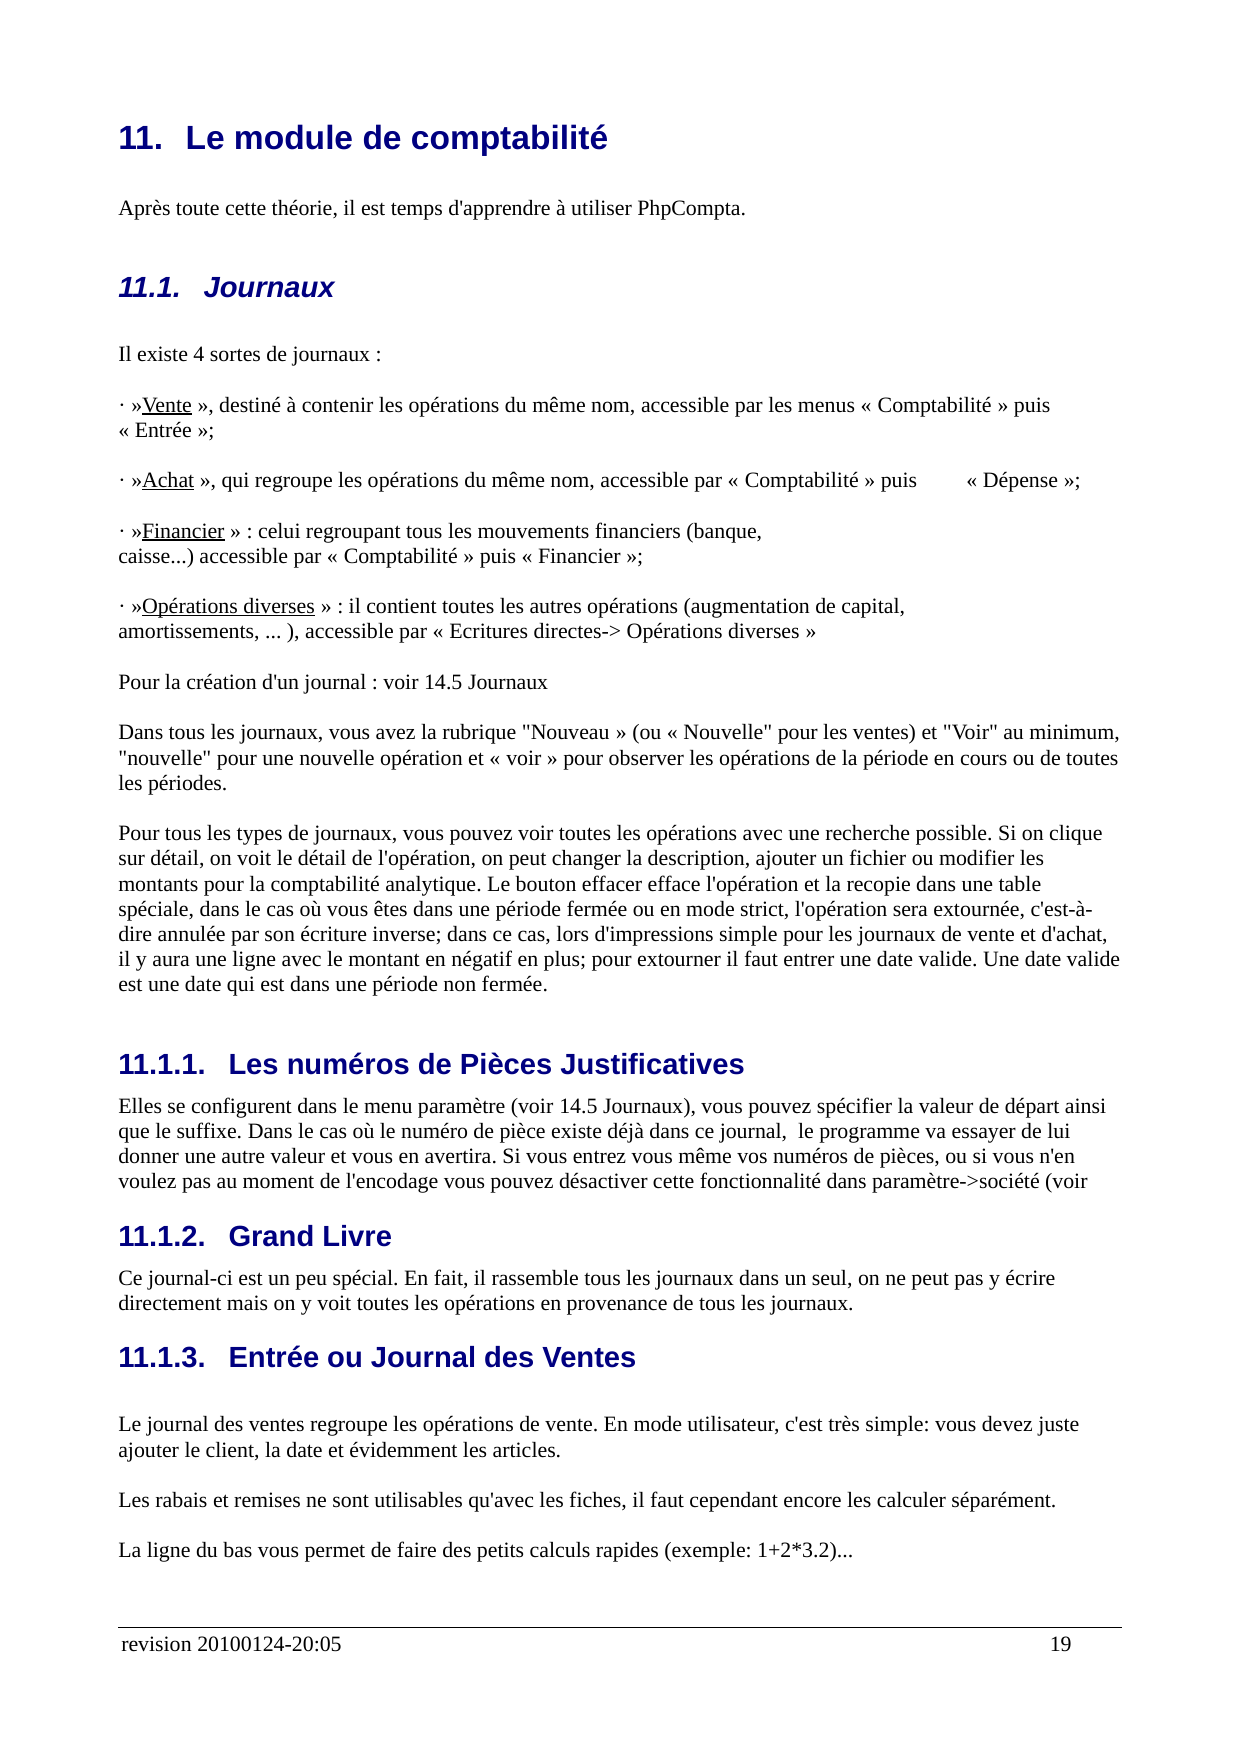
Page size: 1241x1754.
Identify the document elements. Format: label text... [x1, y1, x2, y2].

text Pour tous les types de journaux, vous pouvez voir toutes les opérations avec une recherche possible. Si on clique sur détail, on voit le détail de l'opération, on peut changer la description, ajouter un fichier ou modifier les montants pour la comptabilité analytique. Le bouton effacer efface l'opération et la recopie dans une table spéciale, dans le cas où vous êtes dans une période fermée ou en mode strict, l'opération sera extournée, c'est-à-dire annulée par son écriture inverse; dans ce cas, lors d'impressions simple pour les journaux de vente et d'achat, il y aura une ligne avec le montant en négatif en plus; pour extourner il faut entrer une date valide. Une date valide est une date qui est dans une période non fermée. [118, 820, 1122, 997]
text Après toute cette théorie, il est temps d'apprendre à utiliser PhpCompta. [118, 194, 1122, 220]
text Dans tous les journaux, vous avez la rubrique "Nouveau » (ou « Nouvelle" pour les ventes) et "Voir" au minimum, "nouvelle" pour une nouvelle opération et « voir » pour observer les opérations de la période en cours ou de toutes les périodes. [118, 719, 1122, 795]
text · »Vente », destiné à contenir les opérations du même nom, accessible par les menus « Comptabilité » puis « Entrée »; [118, 392, 1122, 442]
text Ce journal-ci est un peu spécial. En fait, il rassemble tous les journaux dans un seul, on ne peut pas y écrire directement mais on y voit toutes les opérations en provenance de tous les journaux. [118, 1265, 1122, 1315]
text Elles se configurent dans le menu paramètre (voir 14.5 Journaux), vous pouvez spécifier la valeur de départ ainsi que le suffixe. Dans le cas où le numéro de pièce existe déjà dans ce journal, le programme va essayer de lui donner une autre valeur et vous en avertira. Si vous entrez vous même vos numéros de pièces, ou si vous n'en voulez pas au moment de l'encodage vous pouvez désactiver cette fonctionnalité dans paramètre->société (voir [118, 1093, 1122, 1194]
subtitle Journaux [118, 270, 1122, 303]
text Le journal des ventes regroupe les opérations de vente. En mode utilisateur, c'est très simple: vous devez juste ajouter le client, la date et évidemment les articles. [118, 1411, 1122, 1462]
subtitle Le module de comptabilité [118, 118, 1122, 157]
text · »Achat », qui regroupe les opérations du même nom, accessible par « Comptabilité » puis « Dépense »; [118, 467, 1122, 492]
subtitle Les numéros de Pièces Justificatives [118, 1047, 1122, 1080]
subtitle Grand Livre [118, 1219, 1122, 1252]
text Pour la création d'un journal : voir 14.5 Journaux [118, 669, 1122, 694]
text caisse...) accessible par « Comptabilité » puis « Financier »; [118, 543, 1122, 568]
subtitle Entrée ou Journal des Ventes [118, 1340, 1122, 1374]
text La ligne du bas vous permet de faire des petits calculs rapides (exemple: 1+2*3.2)... [118, 1537, 1122, 1563]
text · »Opérations diverses » : il contient toutes les autres opérations (augmentation de capital, amortissements, ... ), accessible par « Ecritures directes-> Opérations diverses » [118, 593, 1122, 644]
text · »Financier » : celui regroupant tous les mouvements financiers (banque, [118, 518, 1122, 543]
text Les rabais et remises ne sont utilisables qu'avec les fiches, il faut cependant encore les calculer séparément. [118, 1487, 1122, 1512]
text Il existe 4 sortes de journaux : [118, 341, 1122, 366]
